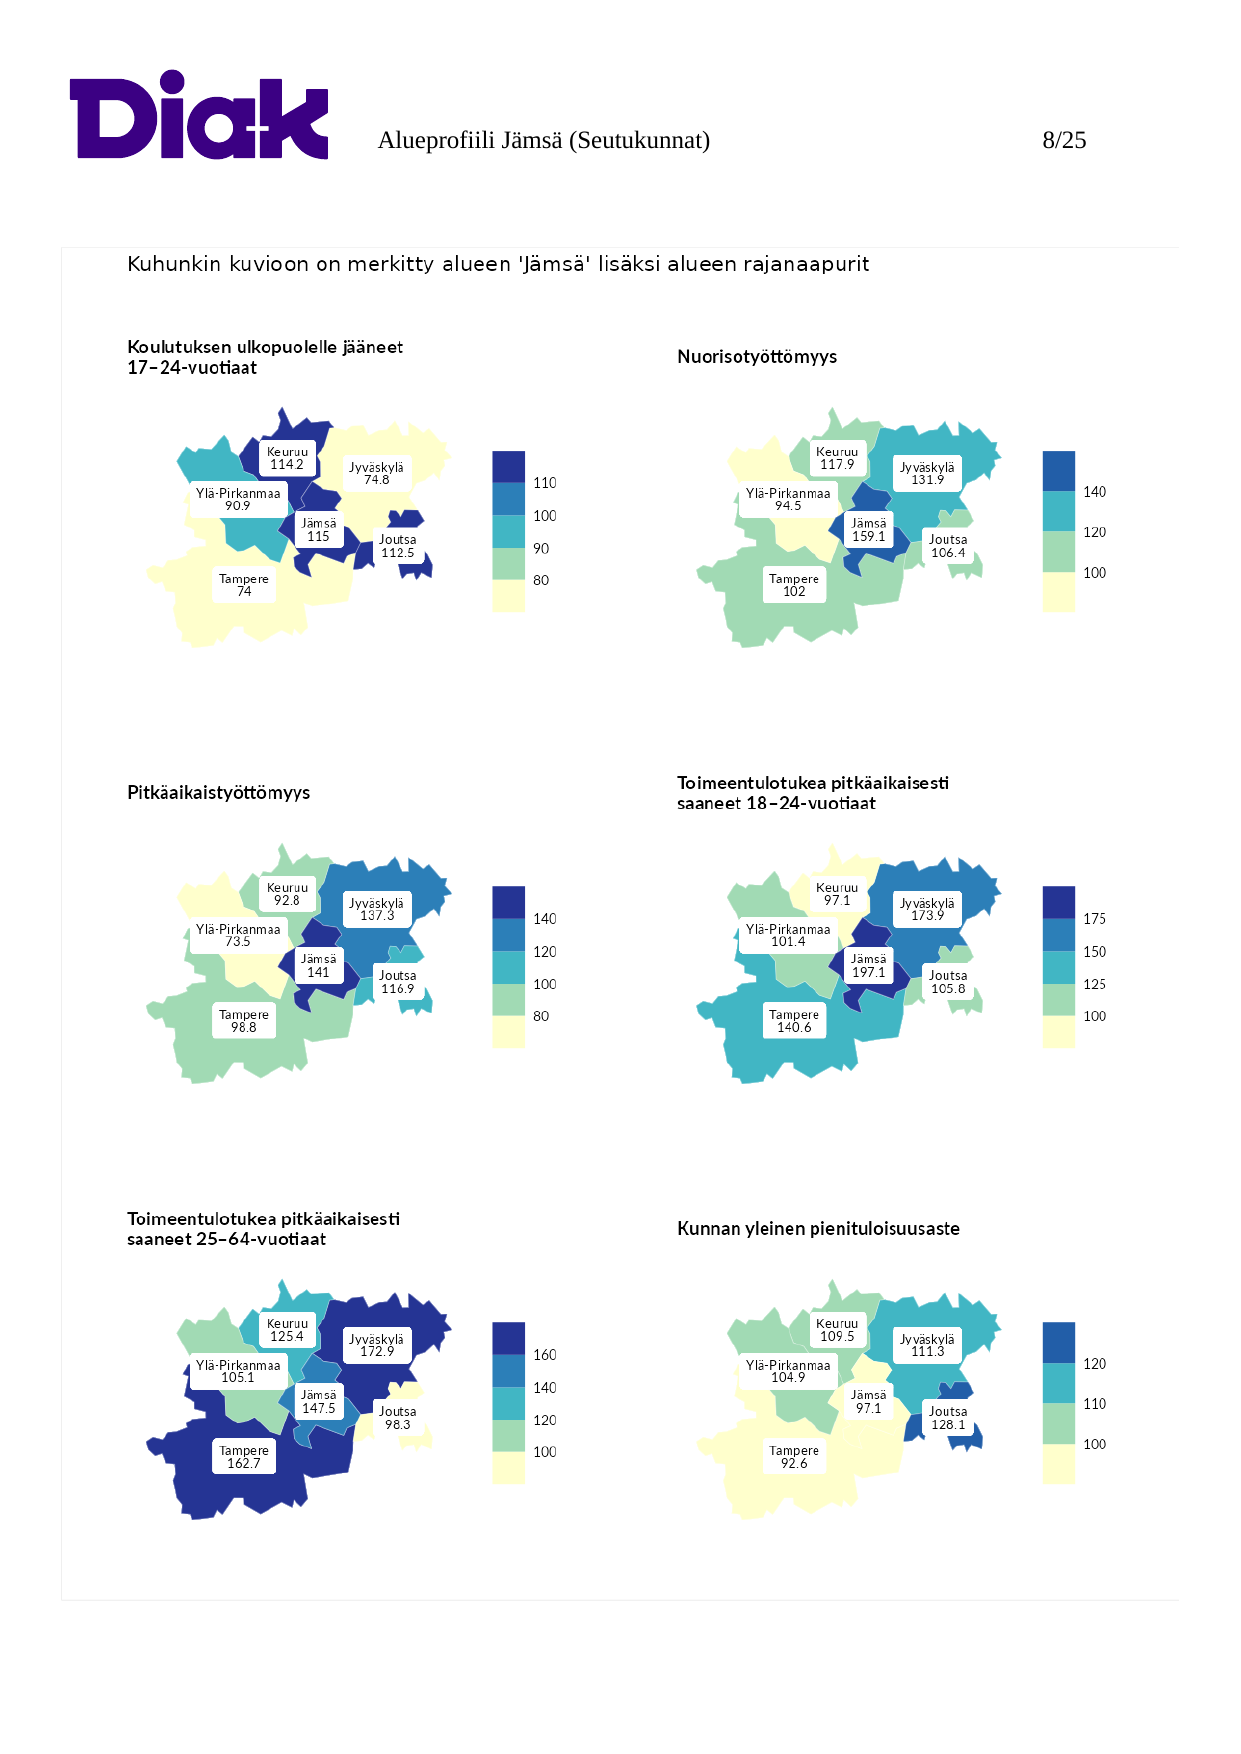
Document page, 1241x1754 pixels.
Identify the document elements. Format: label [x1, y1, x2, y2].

picture [61, 196, 1179, 1651]
